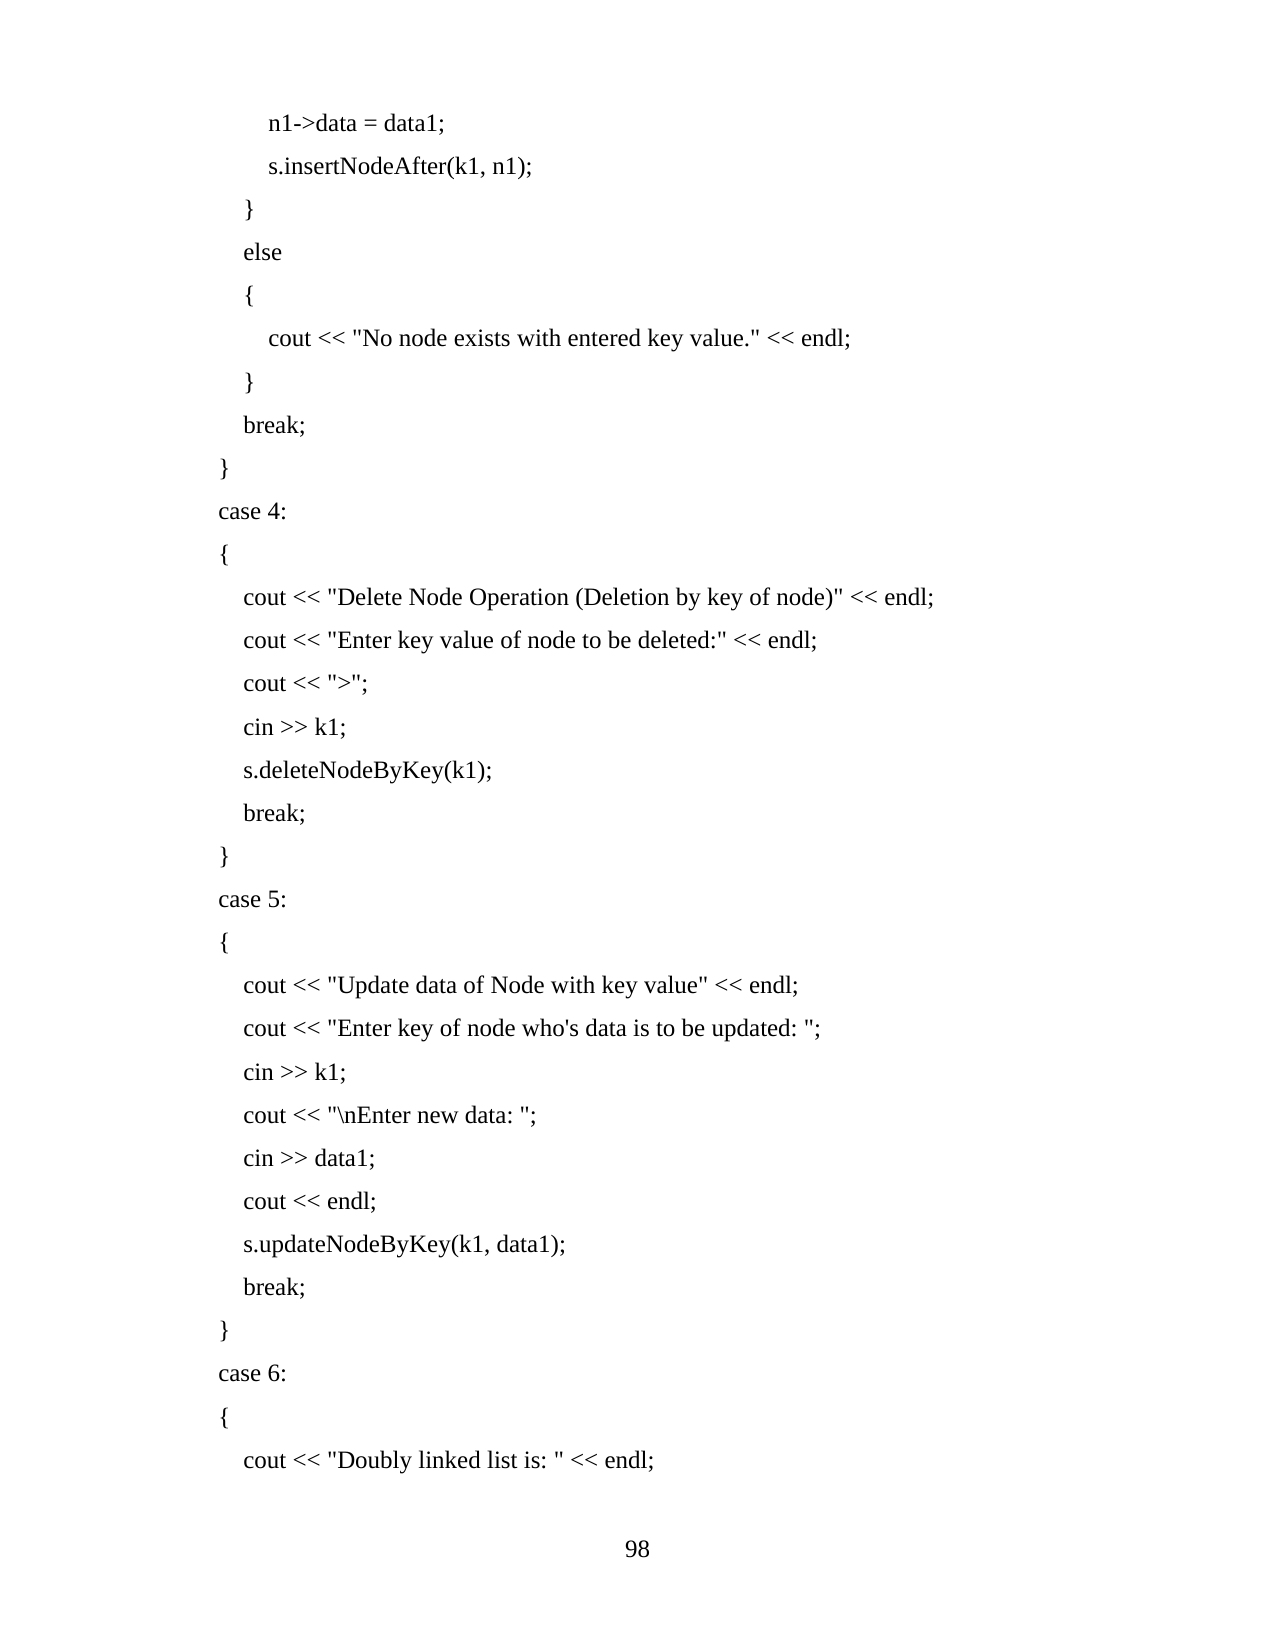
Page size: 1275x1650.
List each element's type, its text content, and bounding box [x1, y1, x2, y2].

text { [118, 927, 1157, 956]
text { [118, 280, 1157, 309]
text cin >> k1; [118, 712, 1157, 740]
text cout << "No node exists with entered key value." << endl; [118, 323, 1157, 352]
text break; [118, 798, 1157, 827]
text } [118, 1315, 1157, 1344]
text cout << "Doubly linked list is: " << endl; [118, 1445, 1157, 1473]
text } [118, 453, 1157, 482]
text { [118, 539, 1157, 568]
text cout << "Enter key value of node to be deleted:" << endl; [118, 625, 1157, 654]
text s.insertNodeAfter(k1, n1); [118, 151, 1157, 180]
text cout << "Delete Node Operation (Deletion by key of node)" << endl; [118, 582, 1157, 611]
text case 4: [118, 496, 1157, 525]
text cin >> k1; [118, 1057, 1157, 1085]
text else [118, 237, 1157, 266]
text { [118, 1402, 1157, 1430]
text } [118, 367, 1157, 395]
text case 5: [118, 884, 1157, 913]
text cout << "Update data of Node with key value" << endl; [118, 970, 1157, 999]
text case 6: [118, 1358, 1157, 1387]
text break; [118, 1272, 1157, 1301]
text break; [118, 410, 1157, 438]
text cout << endl; [118, 1186, 1157, 1215]
text n1->data = data1; [118, 108, 1157, 137]
text } [118, 194, 1157, 223]
text cout << "\nEnter new data: "; [118, 1100, 1157, 1128]
text s.deleteNodeByKey(k1); [118, 755, 1157, 783]
text s.updateNodeByKey(k1, data1); [118, 1229, 1157, 1258]
text cout << "Enter key of node who's data is to be updated: "; [118, 1013, 1157, 1042]
text } [118, 841, 1157, 870]
text cout << ">"; [118, 668, 1157, 697]
text cin >> data1; [118, 1143, 1157, 1172]
